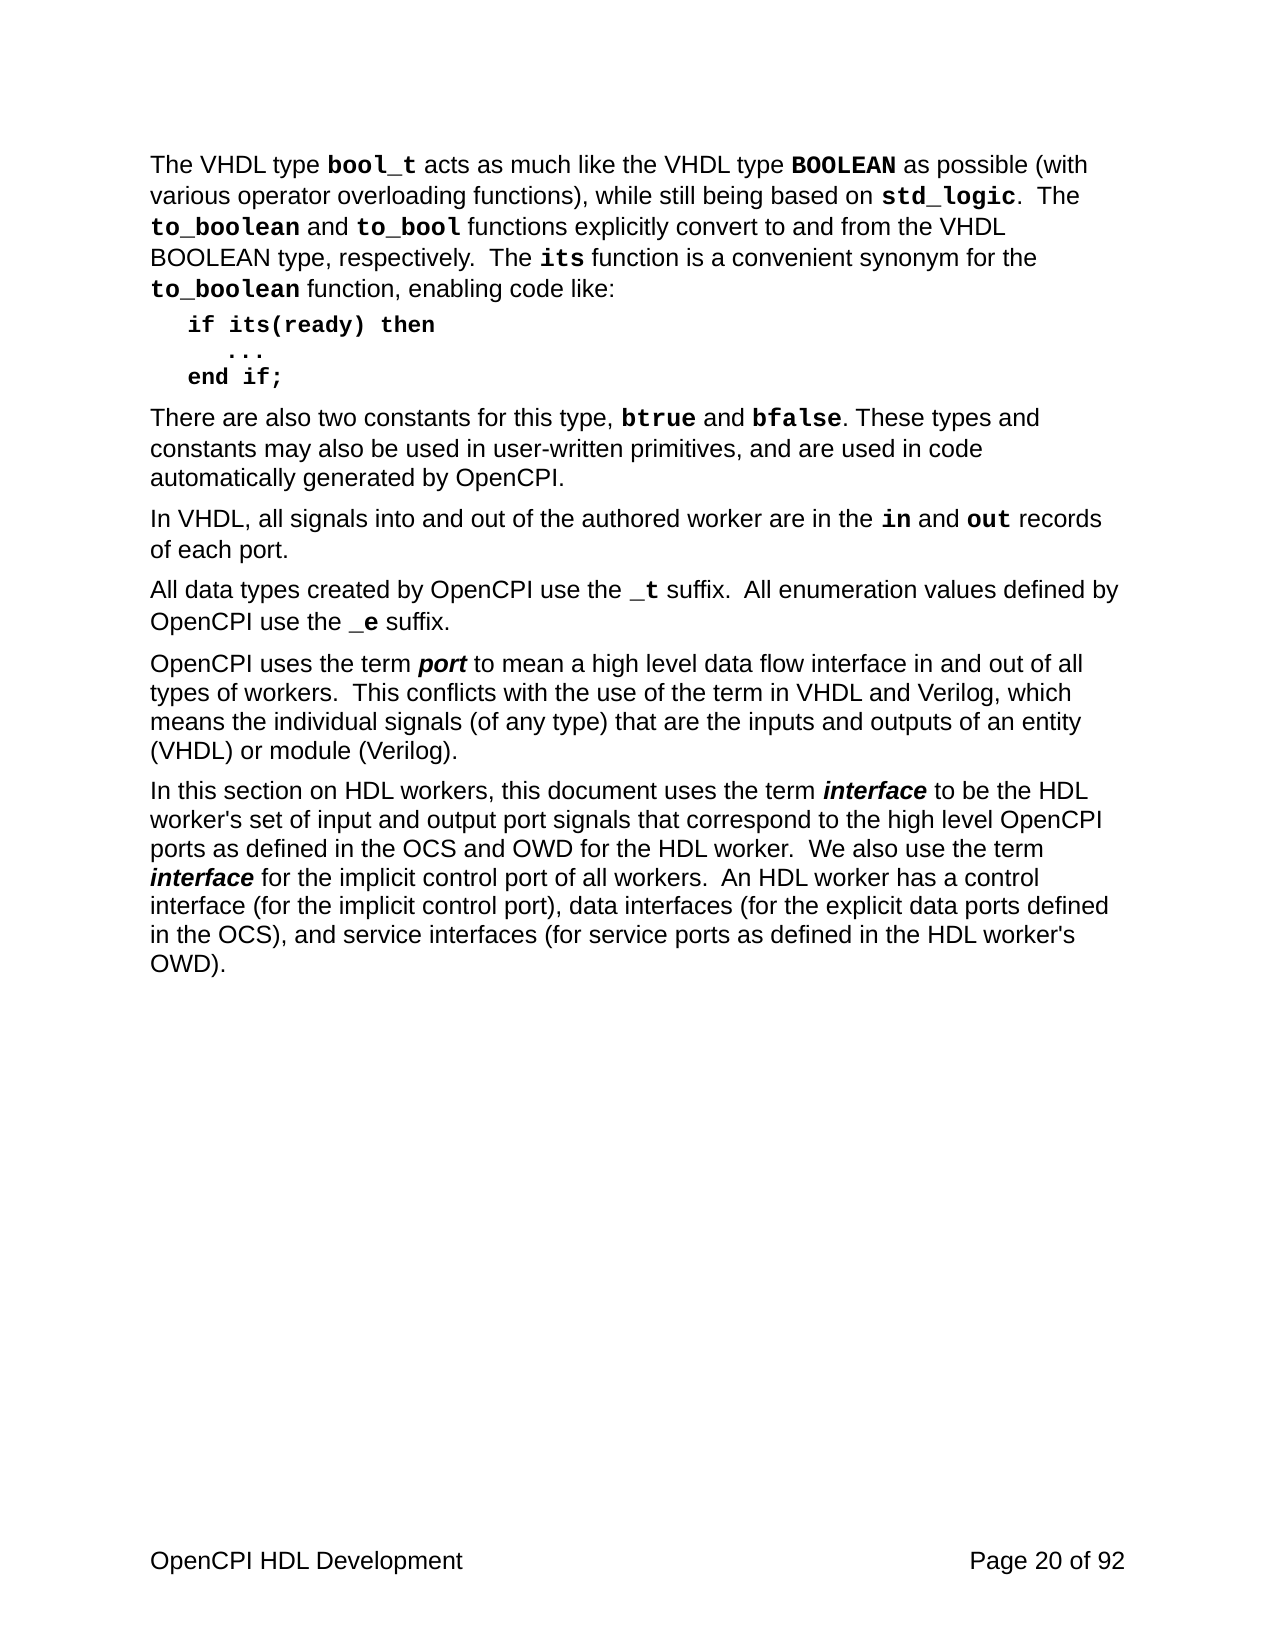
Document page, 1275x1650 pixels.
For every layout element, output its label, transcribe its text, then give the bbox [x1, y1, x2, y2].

text There are also two constants for this type, btrue and bfalse. These types and constants may also be used in user-written primitives, and are used in code automatically generated by OpenCPI. [150, 403, 1125, 492]
text In VHDL, all signals into and out of the authored worker are in the in and out records of each port. [150, 504, 1125, 563]
text if its(ready) then ... end if; [187, 314, 1125, 391]
text All data types created by OpenCPI use the _t suffix. All enumeration values defined by OpenCPI use the _e suffix. [150, 576, 1125, 637]
text In this section on HDL workers, this document uses the term interface to be the HDL worker's set of input and output port signals that correspond to the high level OpenCPI ports as defined in the OCS and OWD for the HDL worker. We also use the term interface for the implicit control port of all workers. An HDL worker has a control interface (for the implicit control port), data interfaces (for the explicit data ports defined in the OCS), and service interfaces (for service ports as defined in the HDL worker's OWD). [150, 776, 1125, 978]
text OpenCPI uses the term port to mean a high level data flow interface in and out of all types of workers. This conflicts with the use of the term in VHDL and Verilog, which means the individual signals (of any type) that are the inputs and outputs of an entity (VHDL) or module (Verilog). [150, 649, 1125, 764]
text The VHDL type bool_t acts as much like the VHDL type BOOLEAN as possible (with various operator overloading functions), while still being based on std_logic. The to_boolean and to_bool functions explicitly convert to and from the VHDL BOOLEAN type, respectively. The its function is a convenient synonym for the to_boolean function, enabling code like: [150, 150, 1125, 305]
